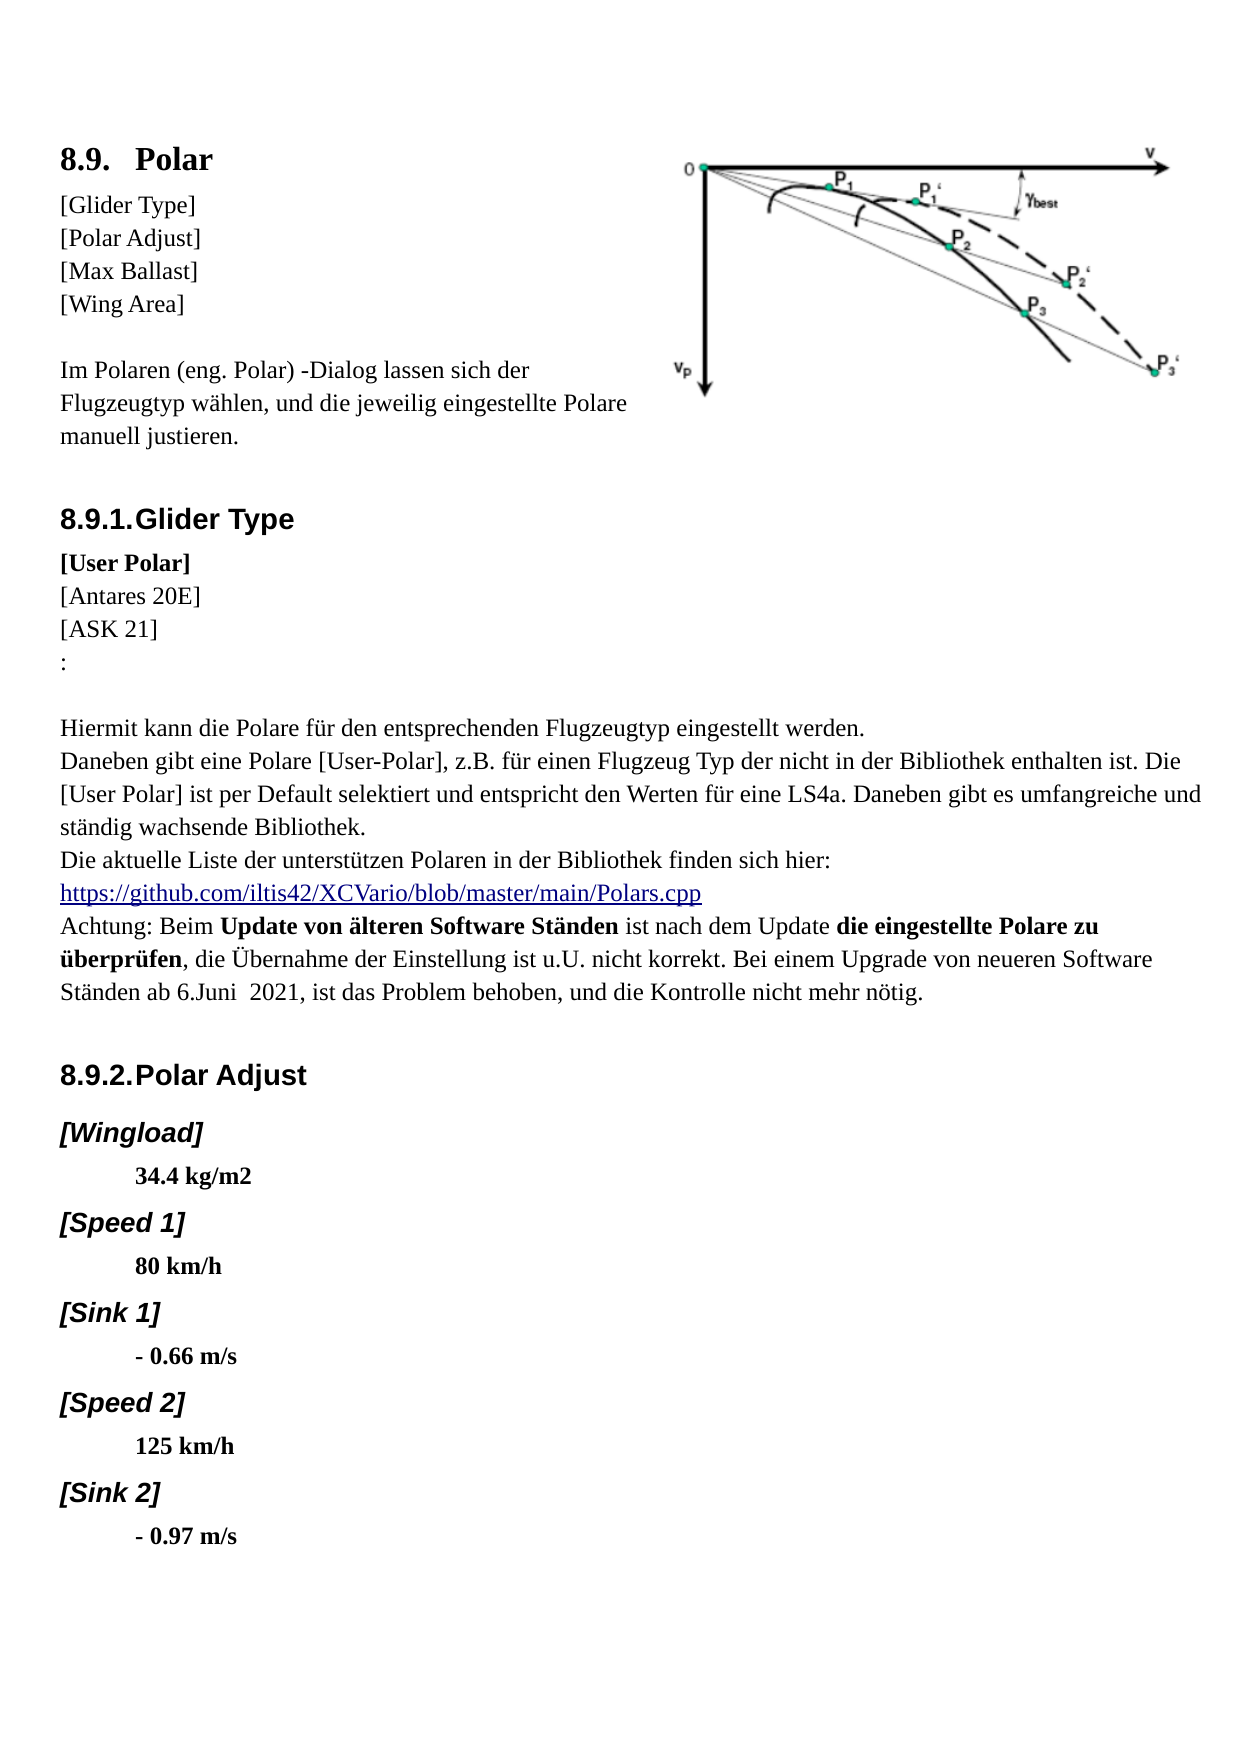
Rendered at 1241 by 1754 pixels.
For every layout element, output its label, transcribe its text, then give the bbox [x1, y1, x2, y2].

text : [60, 647, 1207, 676]
subtitle Glider Type [60, 502, 1207, 536]
subtitle Polar Adjust [60, 1058, 1207, 1092]
text [User Polar] [60, 548, 1207, 577]
text [Polar Adjust] [60, 223, 667, 252]
text - 0.66 m/s [60, 1341, 1207, 1370]
subtitle [Sink 1] [60, 1297, 1207, 1328]
subtitle [Speed 2] [60, 1386, 1207, 1418]
text 34.4 kg/m2 [60, 1161, 1207, 1190]
text [1199, 289, 1207, 318]
text [Wing Area] [60, 289, 667, 318]
picture [667, 139, 1199, 405]
subtitle [1199, 139, 1207, 178]
text [ASK 21] [60, 614, 1207, 643]
text [Glider Type] [60, 190, 667, 219]
text Im Polaren (eng. Polar) -Dialog lassen sich der Flugzeugtyp wählen, und die jeweilig eingestellte Polare manuell justieren. [60, 355, 1207, 450]
text Die aktuelle Liste der unterstützen Polaren in der Bibliothek finden sich hier: https://github.com/iltis42/XCVario/blob/master/main/Polars.cpp [60, 845, 1207, 907]
text [Antares 20E] [60, 581, 1207, 610]
text [User Polar] ist per Default selektiert und entspricht den Werten für eine LS4a. Daneben gibt es umfangreiche und ständig wachsende Bibliothek. [60, 779, 1207, 841]
text - 0.97 m/s [60, 1521, 1207, 1549]
subtitle Polar [60, 139, 667, 178]
text 80 km/h [60, 1251, 1207, 1280]
text 125 km/h [60, 1431, 1207, 1459]
subtitle [Wingload] [60, 1117, 1207, 1149]
text Achtung: Beim Update von älteren Software Ständen ist nach dem Update die eingestellte Polare zu überprüfen, die Übernahme der Einstellung ist u.U. nicht korrekt. Bei einem Upgrade von neueren Software Ständen ab 6.Juni 2021, ist das Problem behoben, und die Kontrolle nicht mehr nötig. [60, 911, 1207, 1006]
subtitle [Sink 2] [60, 1476, 1207, 1508]
text Hiermit kann die Polare für den entsprechenden Flugzeugtyp eingestellt werden. [60, 713, 1207, 742]
subtitle [Speed 1] [60, 1207, 1207, 1238]
text Daneben gibt eine Polare [User-Polar], z.B. für einen Flugzeug Typ der nicht in der Bibliothek enthalten ist. Die [60, 746, 1207, 775]
text [Max Ballast] [60, 256, 667, 285]
